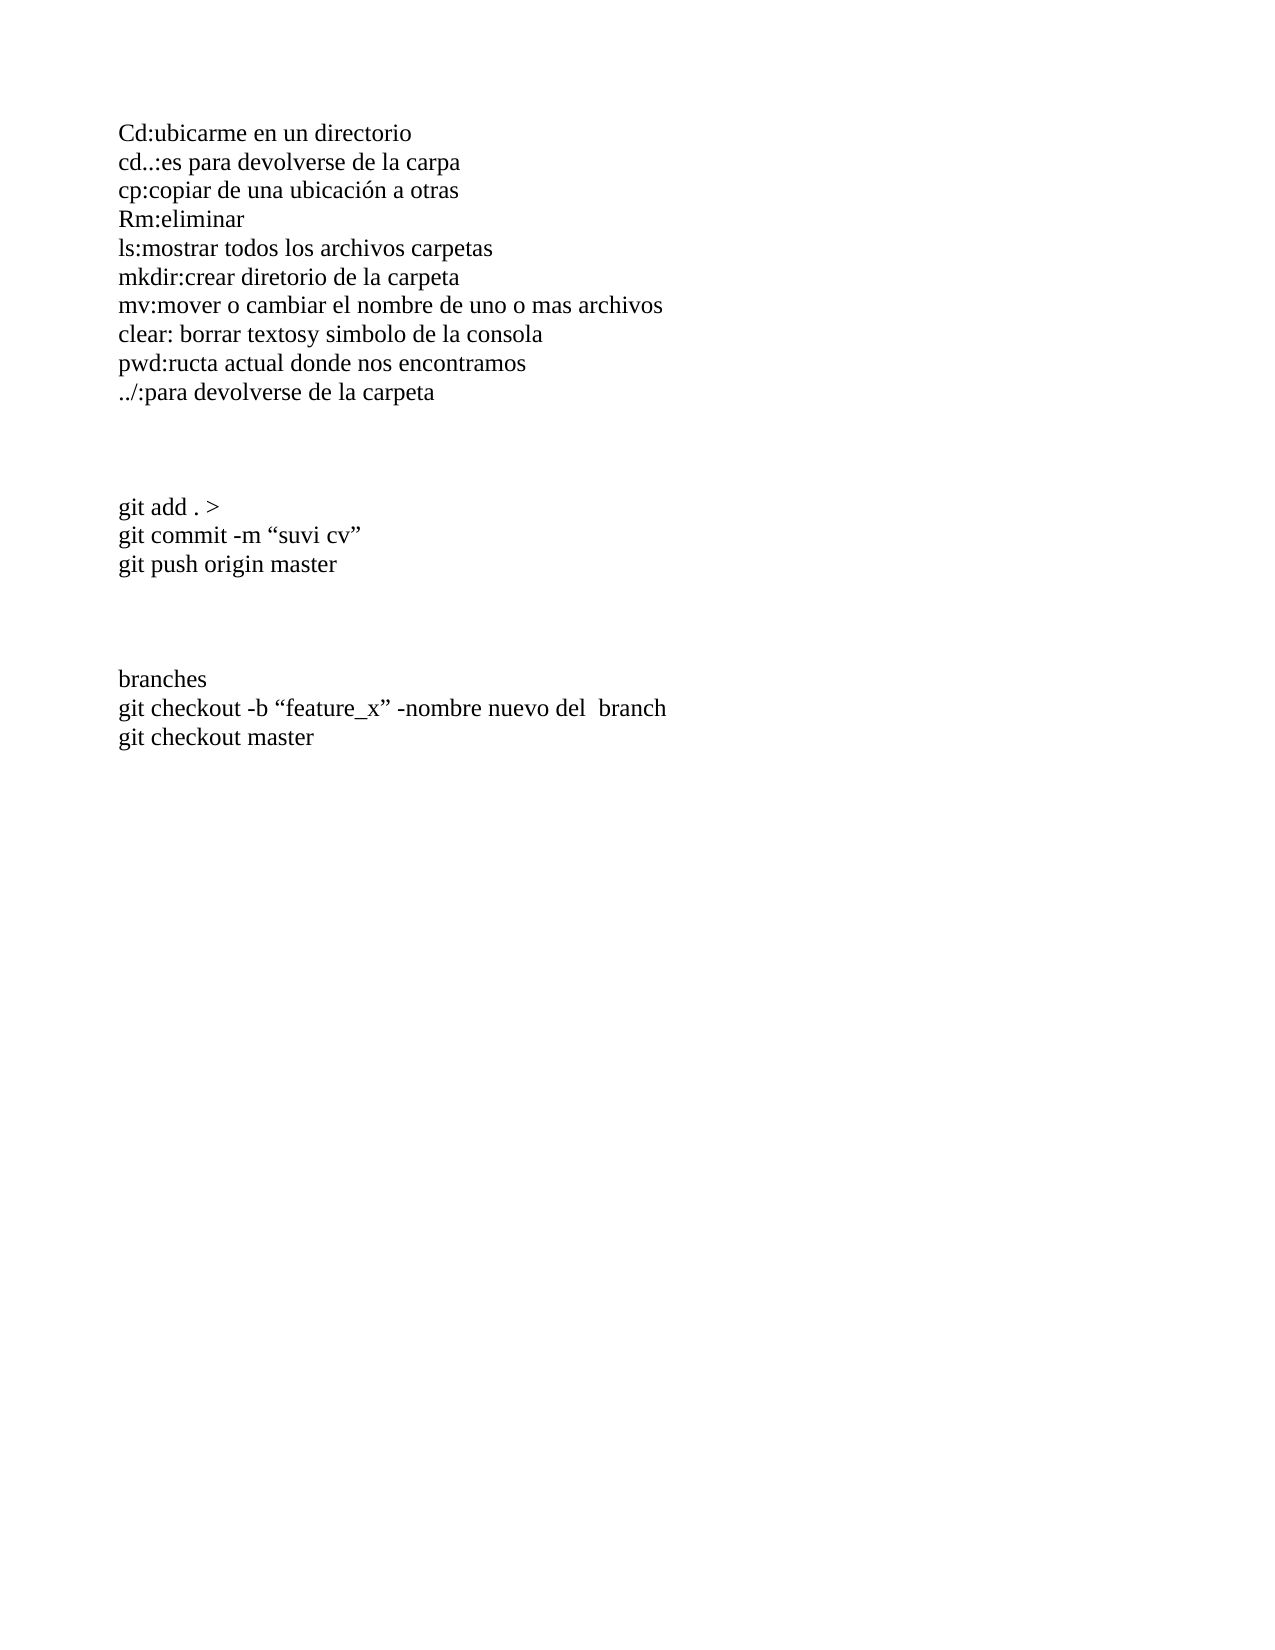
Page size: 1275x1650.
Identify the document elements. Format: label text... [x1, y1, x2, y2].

text mv:mover o cambiar el nombre de uno o mas archivos [118, 291, 1157, 319]
text git checkout master [118, 722, 1157, 751]
text ls:mostrar todos los archivos carpetas [118, 233, 1157, 262]
text git commit -m “suvi cv” [118, 521, 1157, 549]
text cp:copiar de una ubicación a otras [118, 176, 1157, 204]
text cd..:es para devolverse de la carpa [118, 147, 1157, 176]
text git push origin master [118, 549, 1157, 578]
text git checkout -b “feature_x” -nombre nuevo del branch [118, 693, 1157, 722]
text Rm:eliminar [118, 204, 1157, 233]
text git add . > [118, 492, 1157, 521]
text clear: borrar textosy simbolo de la consola [118, 319, 1157, 348]
text Cd:ubicarme en un directorio [118, 118, 1157, 147]
text mkdir:crear diretorio de la carpeta [118, 262, 1157, 291]
text pwd:ructa actual donde nos encontramos [118, 348, 1157, 377]
text branches [118, 664, 1157, 693]
text ../:para devolverse de la carpeta [118, 377, 1157, 406]
